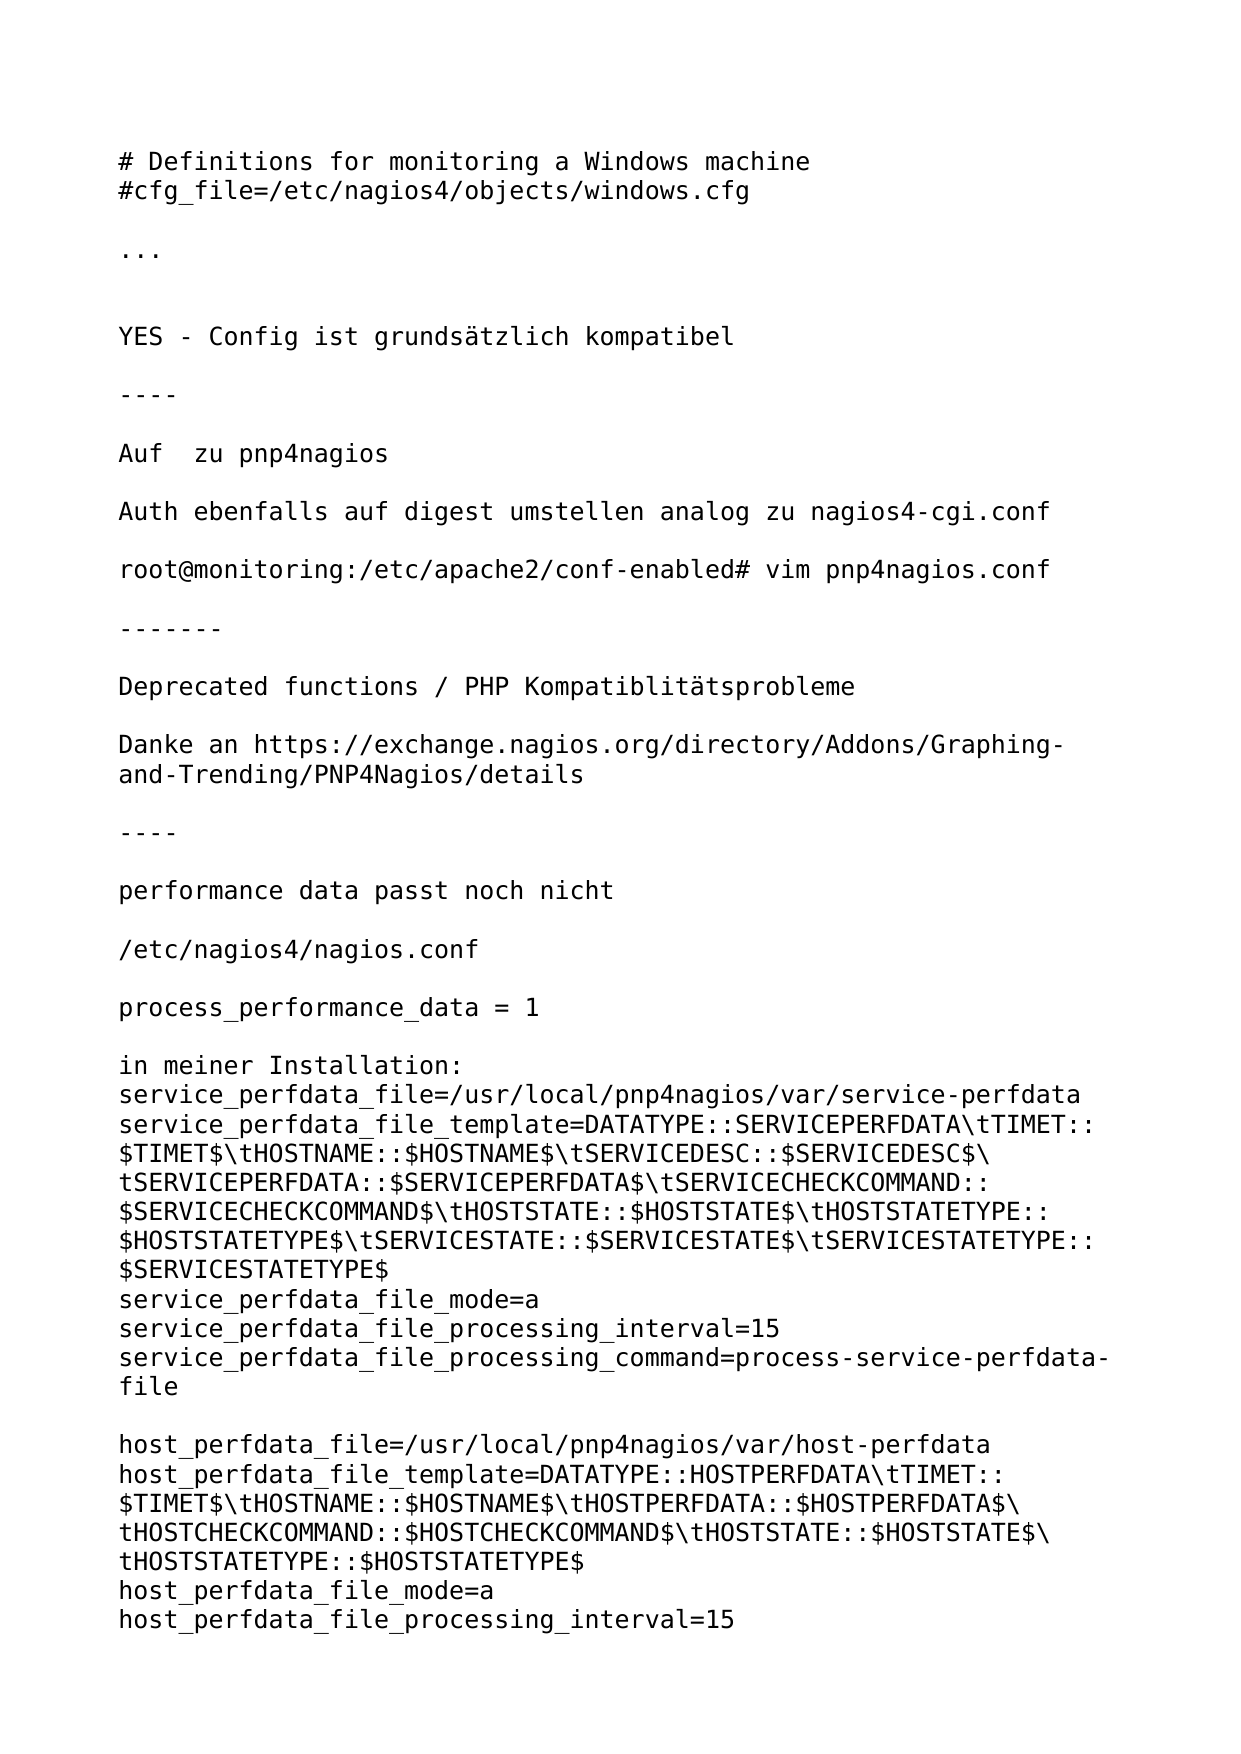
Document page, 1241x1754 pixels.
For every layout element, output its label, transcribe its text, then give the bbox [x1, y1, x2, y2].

text # Definitions for monitoring a Windows machine #cfg_file=/etc/nagios4/objects/windows.cfg ... YES - Config ist grundsätzlich kompatibel ---- Auf zu pnp4nagios Auth ebenfalls auf digest umstellen analog zu nagios4-cgi.conf root@monitoring:/etc/apache2/conf-enabled# vim pnp4nagios.conf ------- Deprecated functions / PHP Kompatiblitätsprobleme Danke an https://exchange.nagios.org/directory/Addons/Graphing-and-Trending/PNP4Nagios/details ---- performance data passt noch nicht /etc/nagios4/nagios.conf process_performance_data = 1 in meiner Installation: service_perfdata_file=/usr/local/pnp4nagios/var/service-perfdata service_perfdata_file_template=DATATYPE::SERVICEPERFDATA\tTIMET::$TIMET$\tHOSTNAME::$HOSTNAME$\tSERVICEDESC::$SERVICEDESC$\tSERVICEPERFDATA::$SERVICEPERFDATA$\tSERVICECHECKCOMMAND::$SERVICECHECKCOMMAND$\tHOSTSTATE::$HOSTSTATE$\tHOSTSTATETYPE::$HOSTSTATETYPE$\tSERVICESTATE::$SERVICESTATE$\tSERVICESTATETYPE::$SERVICESTATETYPE$ service_perfdata_file_mode=a service_perfdata_file_processing_interval=15 service_perfdata_file_processing_command=process-service-perfdata-file host_perfdata_file=/usr/local/pnp4nagios/var/host-perfdata host_perfdata_file_template=DATATYPE::HOSTPERFDATA\tTIMET::$TIMET$\tHOSTNAME::$HOSTNAME$\tHOSTPERFDATA::$HOSTPERFDATA$\tHOSTCHECKCOMMAND::$HOSTCHECKCOMMAND$\tHOSTSTATE::$HOSTSTATE$\tHOSTSTATETYPE::$HOSTSTATETYPE$ host_perfdata_file_mode=a host_perfdata_file_processing_interval=15 [118, 118, 1122, 1635]
